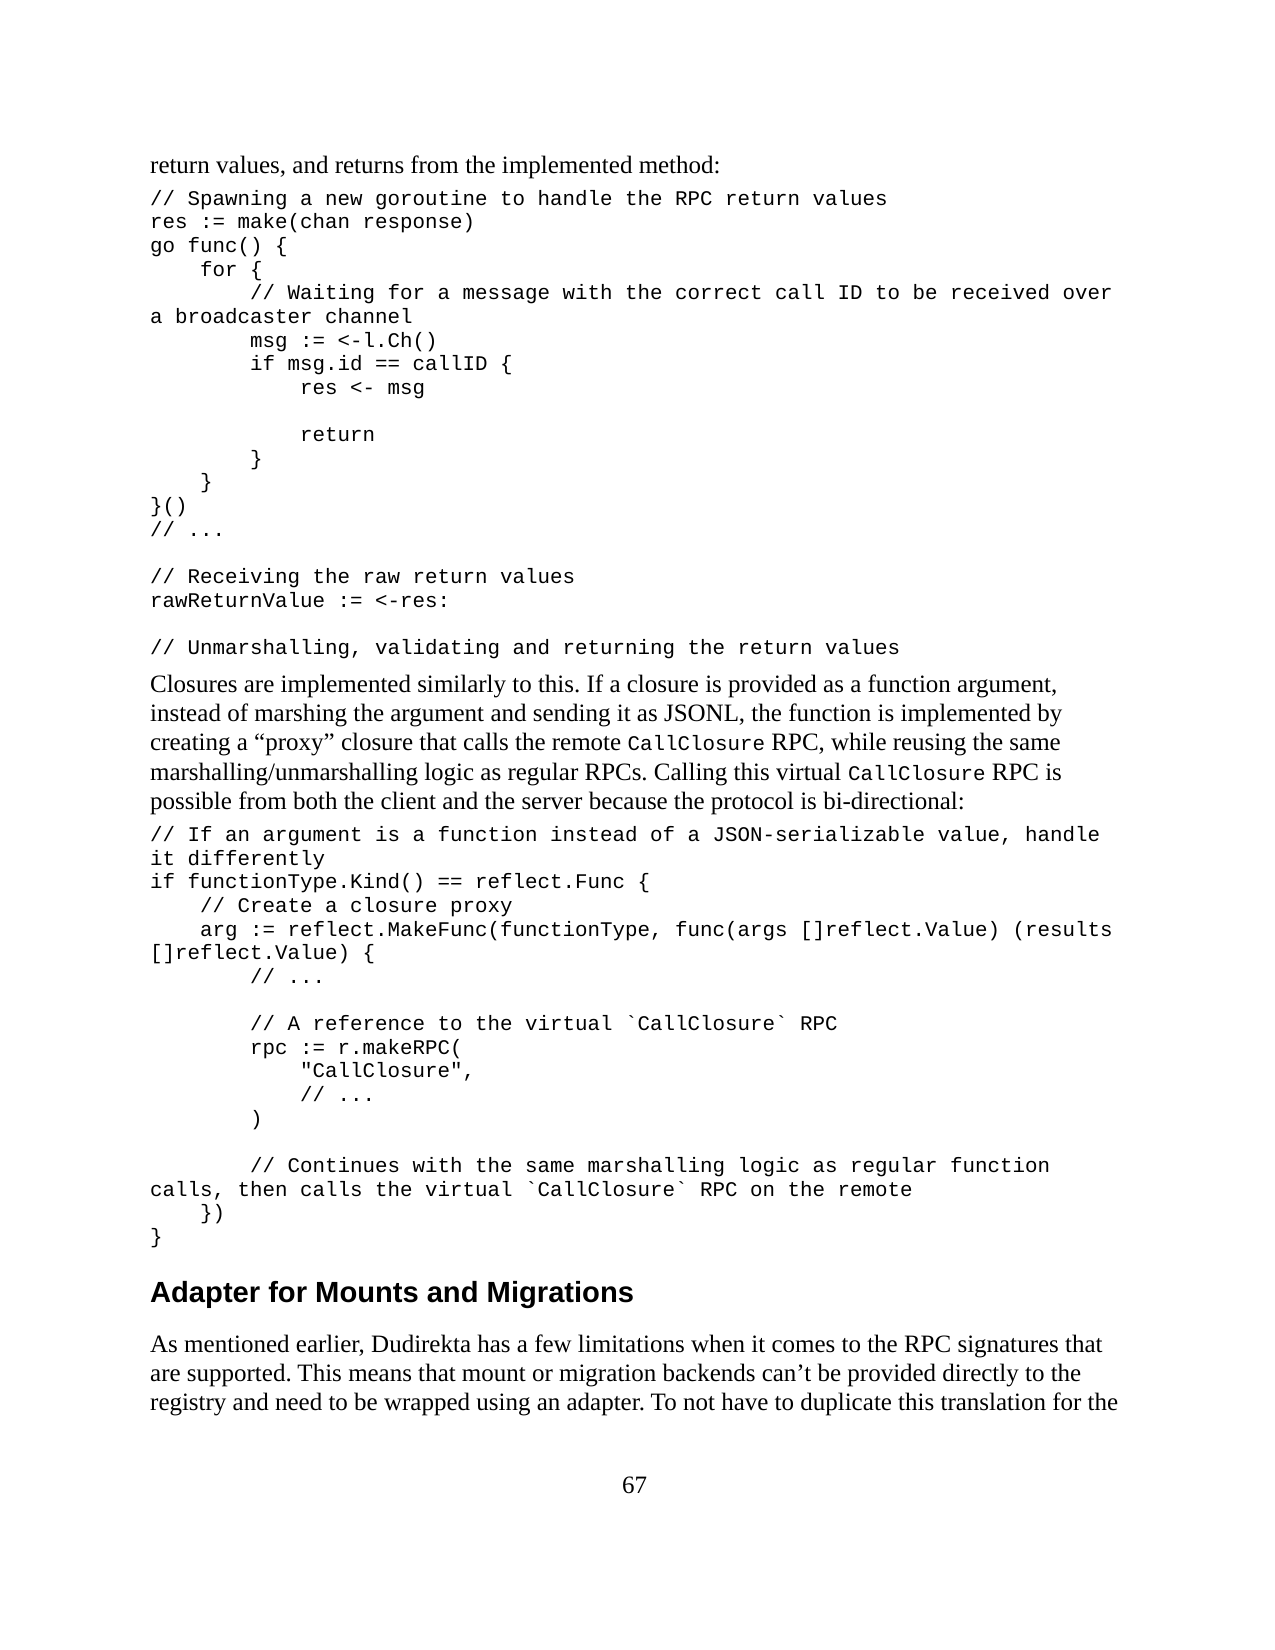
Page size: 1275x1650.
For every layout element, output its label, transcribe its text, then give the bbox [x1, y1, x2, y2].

text As mentioned earlier, Dudirekta has a few limitations when it comes to the RPC signatures that are supported. This means that mount or migration backends can’t be provided directly to the registry and need to be wrapped using an adapter. To not have to duplicate this translation for the [150, 1329, 1125, 1416]
text // Waiting for a message with the correct call ID to be received over a broadcaster channel [150, 282, 1125, 329]
text }() [150, 495, 1125, 519]
text // ... [150, 1084, 1125, 1108]
text return [150, 424, 1125, 448]
text // ... [150, 966, 1125, 989]
text // If an argument is a function instead of a JSON-serializable value, handle it differently [150, 824, 1125, 871]
text } [150, 448, 1125, 471]
text rpc := r.makeRPC( [150, 1037, 1125, 1060]
text // Create a closure proxy [150, 895, 1125, 918]
text // ... [150, 519, 1125, 542]
text res <- msg [150, 377, 1125, 401]
text go func() { [150, 235, 1125, 259]
text // Continues with the same marshalling logic as regular function calls, then calls the virtual `CallClosure` RPC on the remote [150, 1155, 1125, 1202]
text arg := reflect.MakeFunc(functionType, func(args []reflect.Value) (results []reflect.Value) { [150, 918, 1125, 966]
text } [150, 1226, 1125, 1249]
text msg := <-l.Ch() [150, 329, 1125, 353]
text ) [150, 1108, 1125, 1131]
text // Receiving the raw return values [150, 566, 1125, 590]
text res := make(chan response) [150, 211, 1125, 235]
text }) [150, 1202, 1125, 1226]
text // Spawning a new goroutine to handle the RPC return values [150, 188, 1125, 211]
text for { [150, 259, 1125, 282]
text } [150, 471, 1125, 495]
text return values, and returns from the implemented method: [150, 150, 1125, 179]
subtitle Adapter for Mounts and Migrations [150, 1274, 1125, 1308]
text Closures are implemented similarly to this. If a closure is provided as a function argument, instead of marshing the argument and sending it as JSONL, the function is implemented by creating a “proxy” closure that calls the remote CallClosure RPC, while reusing the same marshalling/unmarshalling logic as regular RPCs. Calling this virtual CallClosure RPC is possible from both the client and the server because the protocol is bi-directional: [150, 669, 1125, 815]
text "CallClosure", [150, 1060, 1125, 1084]
text rawReturnValue := <-res: [150, 590, 1125, 613]
text // Unmarshalling, validating and returning the return values [150, 637, 1125, 661]
text // A reference to the virtual `CallClosure` RPC [150, 1013, 1125, 1037]
text if msg.id == callID { [150, 353, 1125, 377]
text if functionType.Kind() == reflect.Func { [150, 871, 1125, 895]
